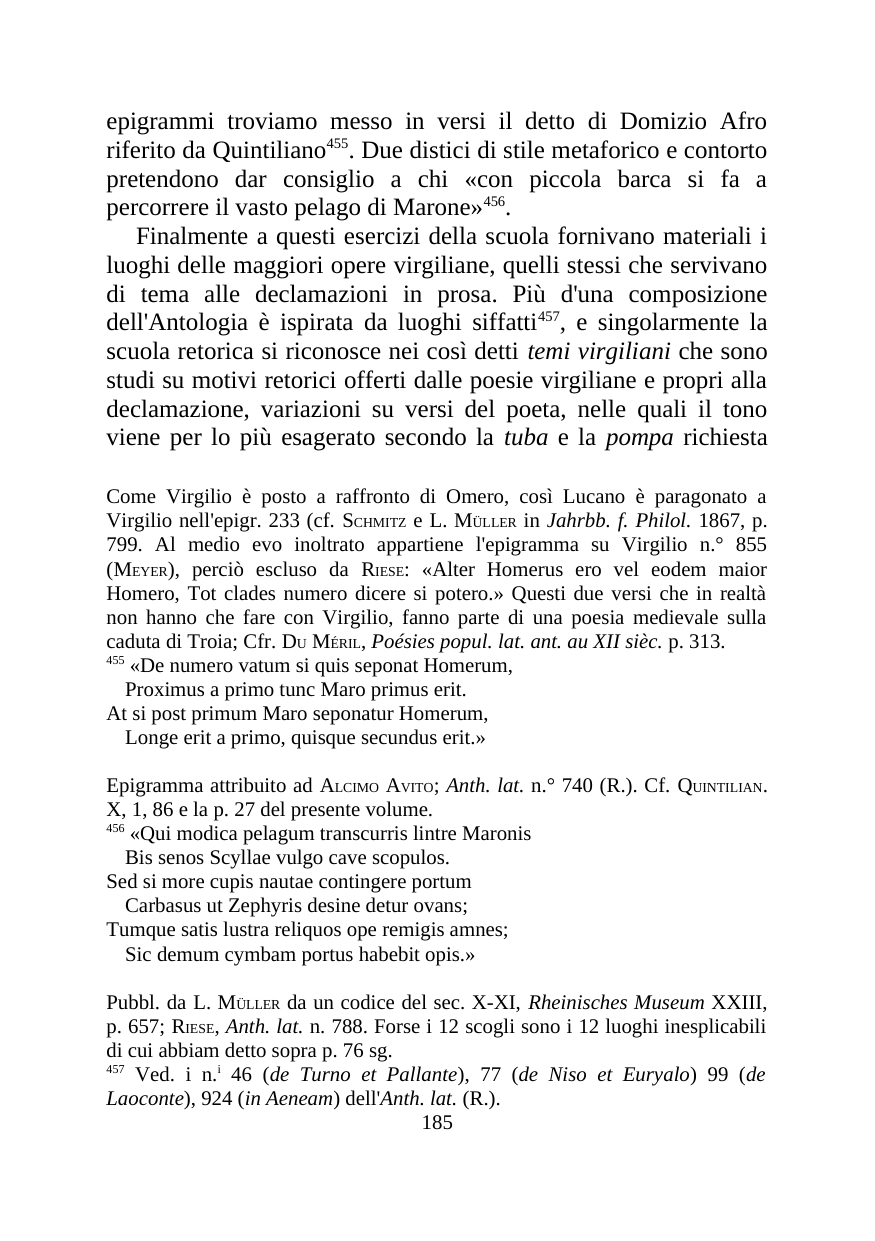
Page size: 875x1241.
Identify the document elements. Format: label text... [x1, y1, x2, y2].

text Bis senos Scyllae vulgo cave scopulos. [125, 845, 768, 869]
text Epigramma attribuito ad Alcimo Avito; Anth. lat. n.° 740 (R.). Cf. Quintilian. X, 1, 86 e la p. 27 del presente volume. [106, 773, 768, 821]
text Come Virgilio è posto a raffronto di Omero, così Lucano è paragonato a Virgilio nell'epigr. 233 (cf. Schmitz e L. Müller in Jahrbb. f. Philol. 1867, p. 799. Al medio evo inoltrato appartiene l'epigramma su Virgilio n.° 855 (Meyer), perciò escluso da Riese: «Alter Homerus ero vel eodem maior Homero, Tot clades numero dicere si potero.» Questi due versi che in realtà non hanno che fare con Virgilio, fanno parte di una poesia medievale sulla caduta di Troia; Cfr. Du Méril, Poésies popul. lat. ant. au XII sièc. p. 313. [106, 484, 768, 653]
text Proximus a primo tunc Maro primus erit. [125, 677, 768, 701]
text epigrammi troviamo messo in versi il detto di Domizio Afro riferito da Quintiliano. Due distici di stile metaforico e contorto pretendono dar consiglio a chi «con piccola barca si fa a percorrere il vasto pelago di Marone». [106, 106, 768, 221]
text Ved. i n.i 46 (de Turno et Pallante), 77 (de Niso et Euryalo) 99 (de Laoconte), 924 (in Aeneam) dell'Anth. lat. (R.). [106, 1062, 768, 1110]
text Pubbl. da L. Müller da un codice del sec. X-XI, Rheinisches Museum XXIII, p. 657; Riese, Anth. lat. n. 788. Forse i 12 scogli sono i 12 luoghi inesplicabili di cui abbiam detto sopra p. 76 sg. [106, 989, 768, 1062]
text Tumque satis lustra reliquos ope remigis amnes; [106, 917, 768, 941]
text At si post primum Maro seponatur Homerum, [106, 701, 768, 725]
text Longe erit a primo, quisque secundus erit.» [125, 725, 768, 749]
text Carbasus ut Zephyris desine detur ovans; [125, 893, 768, 917]
text «Qui modica pelagum transcurris lintre Maronis [106, 821, 768, 845]
text Sed si more cupis nautae contingere portum [106, 869, 768, 893]
text Sic demum cymbam portus habebit opis.» [125, 941, 768, 966]
text Finalmente a questi esercizi della scuola fornivano materiali i luoghi delle maggiori opere virgiliane, quelli stessi che servivano di tema alle declamazioni in prosa. Più d'una composizione dell'Antologia è ispirata da luoghi siffatti, e singolarmente la scuola retorica si riconosce nei così detti temi virgiliani che sono studi su motivi retorici offerti dalle poesie virgiliane e propri alla declamazione, variazioni su versi del poeta, nelle quali il tono viene per lo più esagerato secondo la tuba e la pompa richiesta [106, 221, 768, 451]
text «De numero vatum si quis seponat Homerum, [106, 653, 768, 677]
